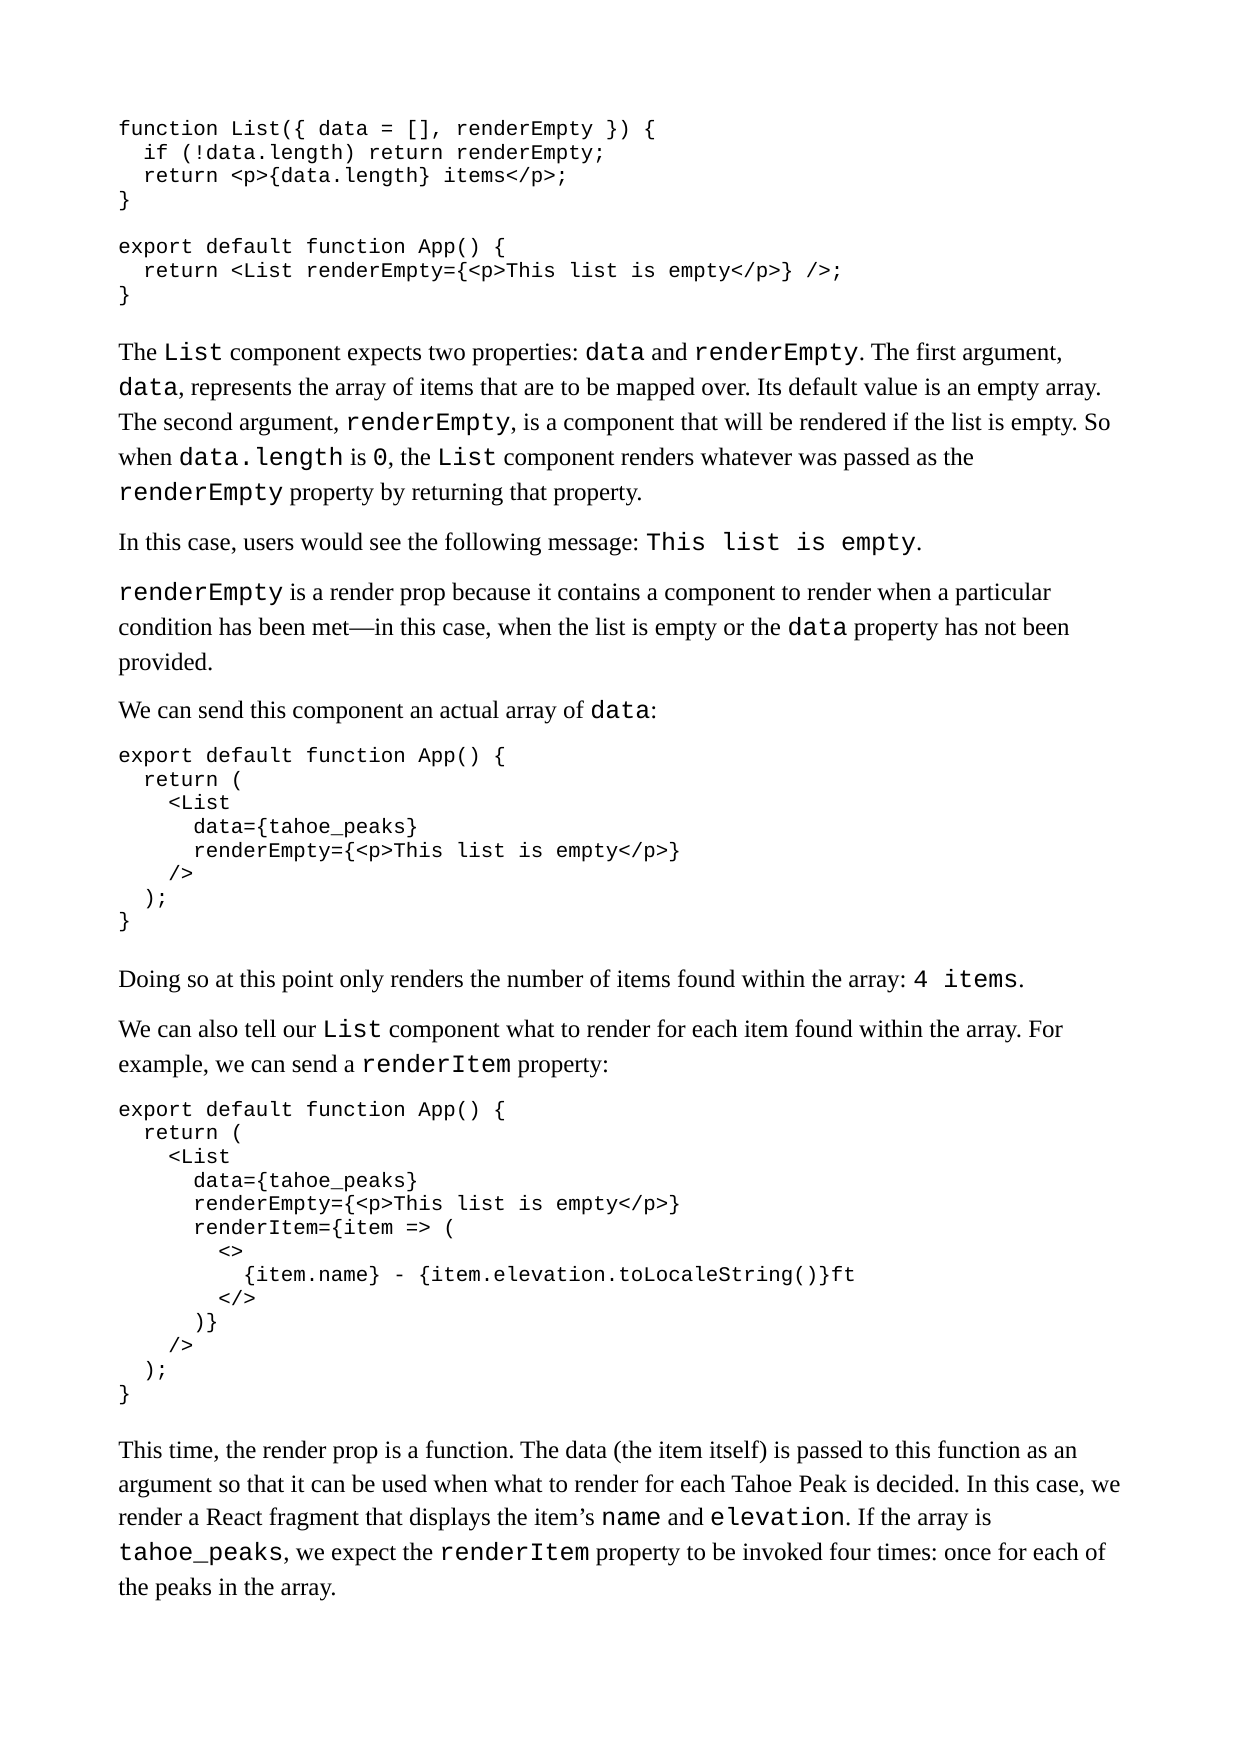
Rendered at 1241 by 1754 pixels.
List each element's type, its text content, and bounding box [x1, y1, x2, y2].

text export default function App() { [118, 1099, 1122, 1122]
text } [118, 284, 1122, 307]
text export default function App() { [118, 236, 1122, 260]
text </> [118, 1288, 1122, 1312]
text return ( [118, 1122, 1122, 1146]
text In this case, users would see the following message: This list is empty. [118, 527, 1122, 558]
text Doing so at this point only renders the number of items found within the array: 4 items. [118, 964, 1122, 994]
text } [118, 911, 1122, 934]
text This time, the render prop is a function. The data (the item itself) is passed to this function as an argument so that it can be used when what to render for each Tahoe Peak is decided. In this case, we render a React fragment that displays the item’s name and elevation. If the array is tahoe_peaks, we expect the renderItem property to be invoked four times: once for each of the peaks in the array. [118, 1436, 1122, 1601]
text We can also tell our List component what to render for each item found within the array. For example, we can send a renderItem property: [118, 1014, 1122, 1079]
text We can send this component an actual array of data: [118, 695, 1122, 726]
text } [118, 189, 1122, 213]
text renderEmpty={<p>This list is empty</p>} [118, 839, 1122, 863]
text function List({ data = [], renderEmpty }) { [118, 118, 1122, 142]
text } [118, 1382, 1122, 1406]
text renderEmpty is a render prop because it contains a component to render when a particular condition has been met—in this case, when the list is empty or the data property has not been provided. [118, 577, 1122, 676]
text return <List renderEmpty={<p>This list is empty</p>} />; [118, 260, 1122, 284]
text <List [118, 792, 1122, 816]
text renderEmpty={<p>This list is empty</p>} [118, 1193, 1122, 1217]
text if (!data.length) return renderEmpty; [118, 142, 1122, 165]
text return <p>{data.length} items</p>; [118, 165, 1122, 189]
text /> [118, 863, 1122, 887]
text {item.name} - {item.elevation.toLocaleString()}ft [118, 1264, 1122, 1288]
text <List [118, 1146, 1122, 1170]
text data={tahoe_peaks} [118, 816, 1122, 839]
text data={tahoe_peaks} [118, 1170, 1122, 1193]
text )} [118, 1312, 1122, 1335]
text export default function App() { [118, 745, 1122, 769]
text renderItem={item => ( [118, 1217, 1122, 1241]
text /> [118, 1335, 1122, 1359]
text ); [118, 887, 1122, 911]
text return ( [118, 769, 1122, 792]
text The List component expects two properties: data and renderEmpty. The first argument, data, represents the array of items that are to be mapped over. Its default value is an empty array. The second argument, renderEmpty, is a component that will be rendered if the list is empty. So when data.length is 0, the List component renders whatever was passed as the renderEmpty property by returning that property. [118, 337, 1122, 508]
text <> [118, 1241, 1122, 1264]
text ); [118, 1359, 1122, 1382]
